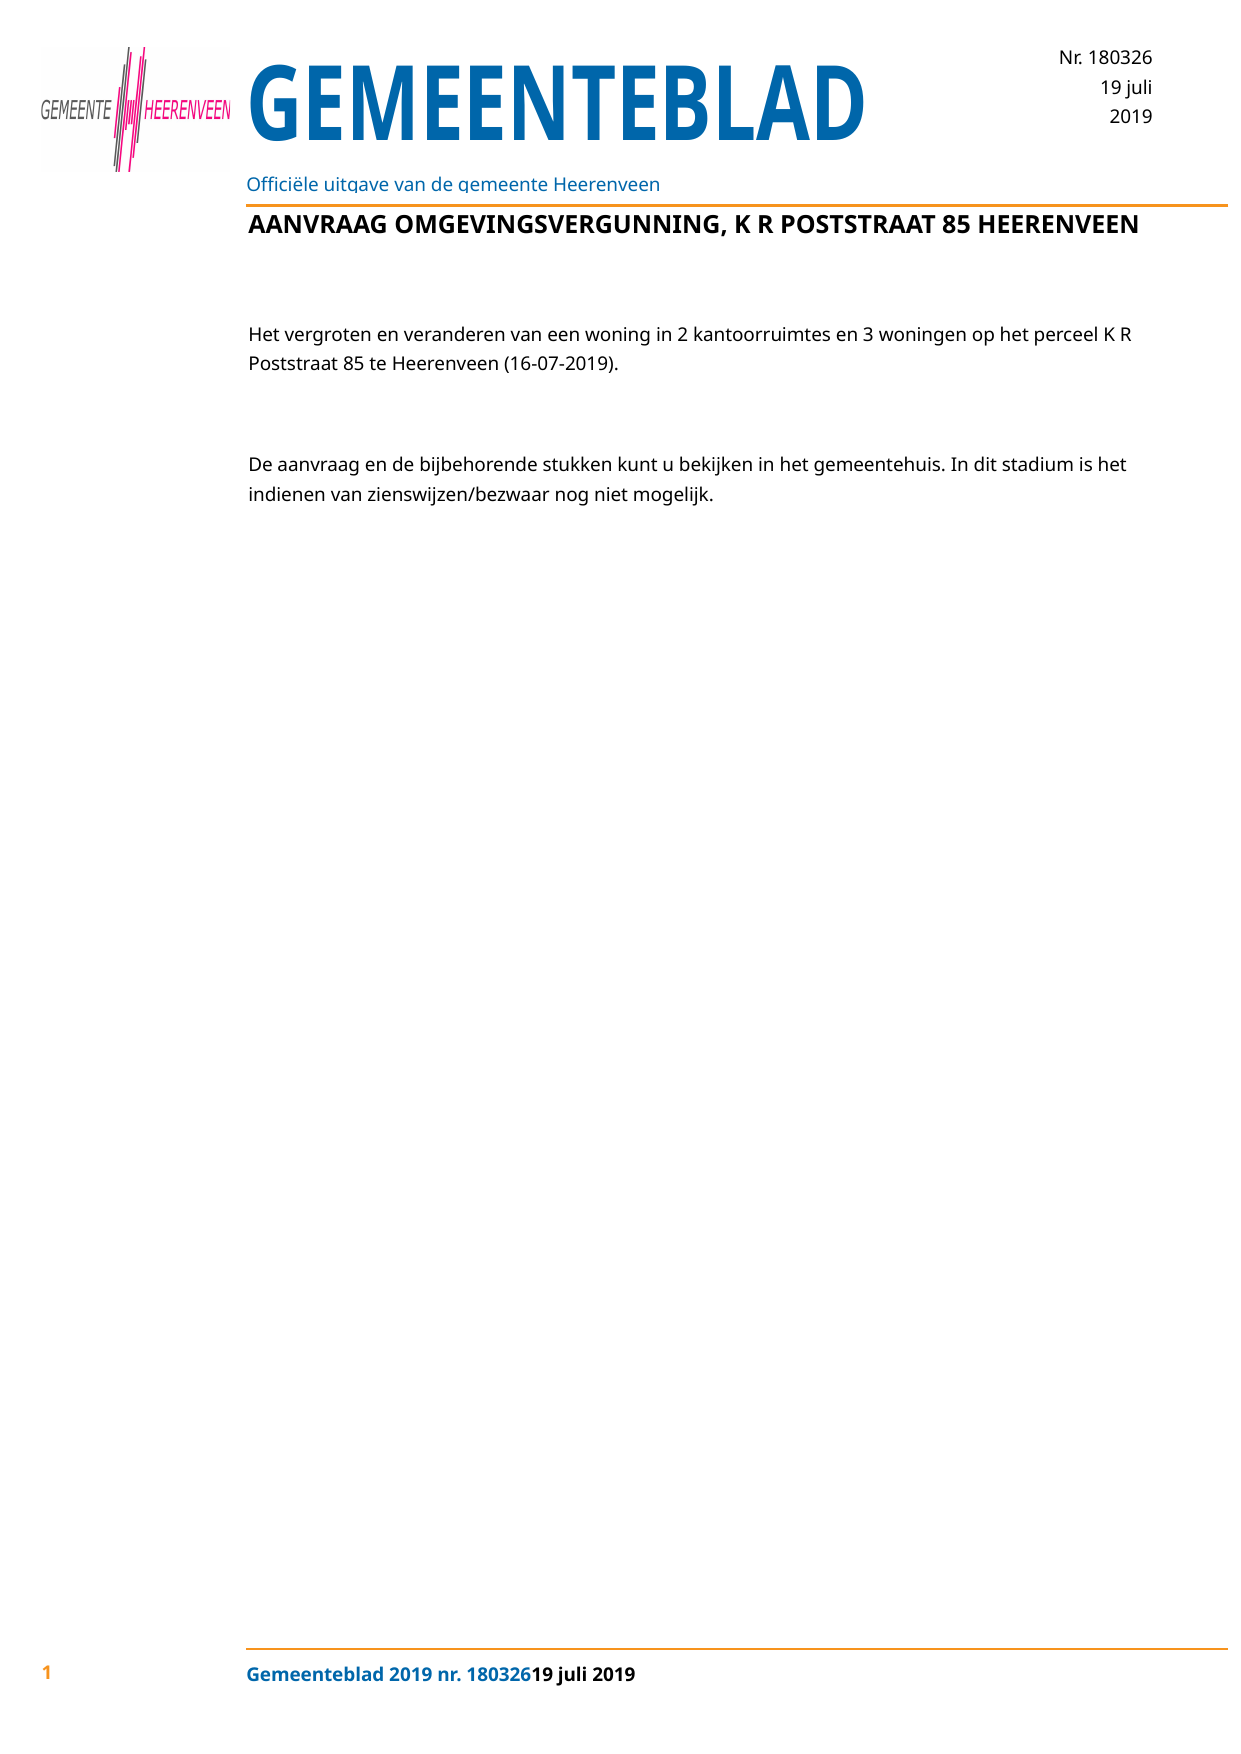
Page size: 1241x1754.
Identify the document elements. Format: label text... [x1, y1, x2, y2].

picture [41, 47, 231, 172]
text Het vergroten en veranderen van een woning in 2 kantoorruimtes en 3 woningen op het perceel K R Poststraat 85 te Heerenveen (16-07-2019). [248, 321, 1152, 376]
text AANVRAAG OMGEVINGSVERGUNNING, K R POSTSTRAAT 85 HEERENVEEN [248, 207, 1152, 241]
text De aanvraag en de bijbehorende stukken kunt u bekijken in het gemeentehuis. In dit stadium is het indienen van zienswijzen/bezwaar nog niet mogelijk. [248, 451, 1152, 506]
